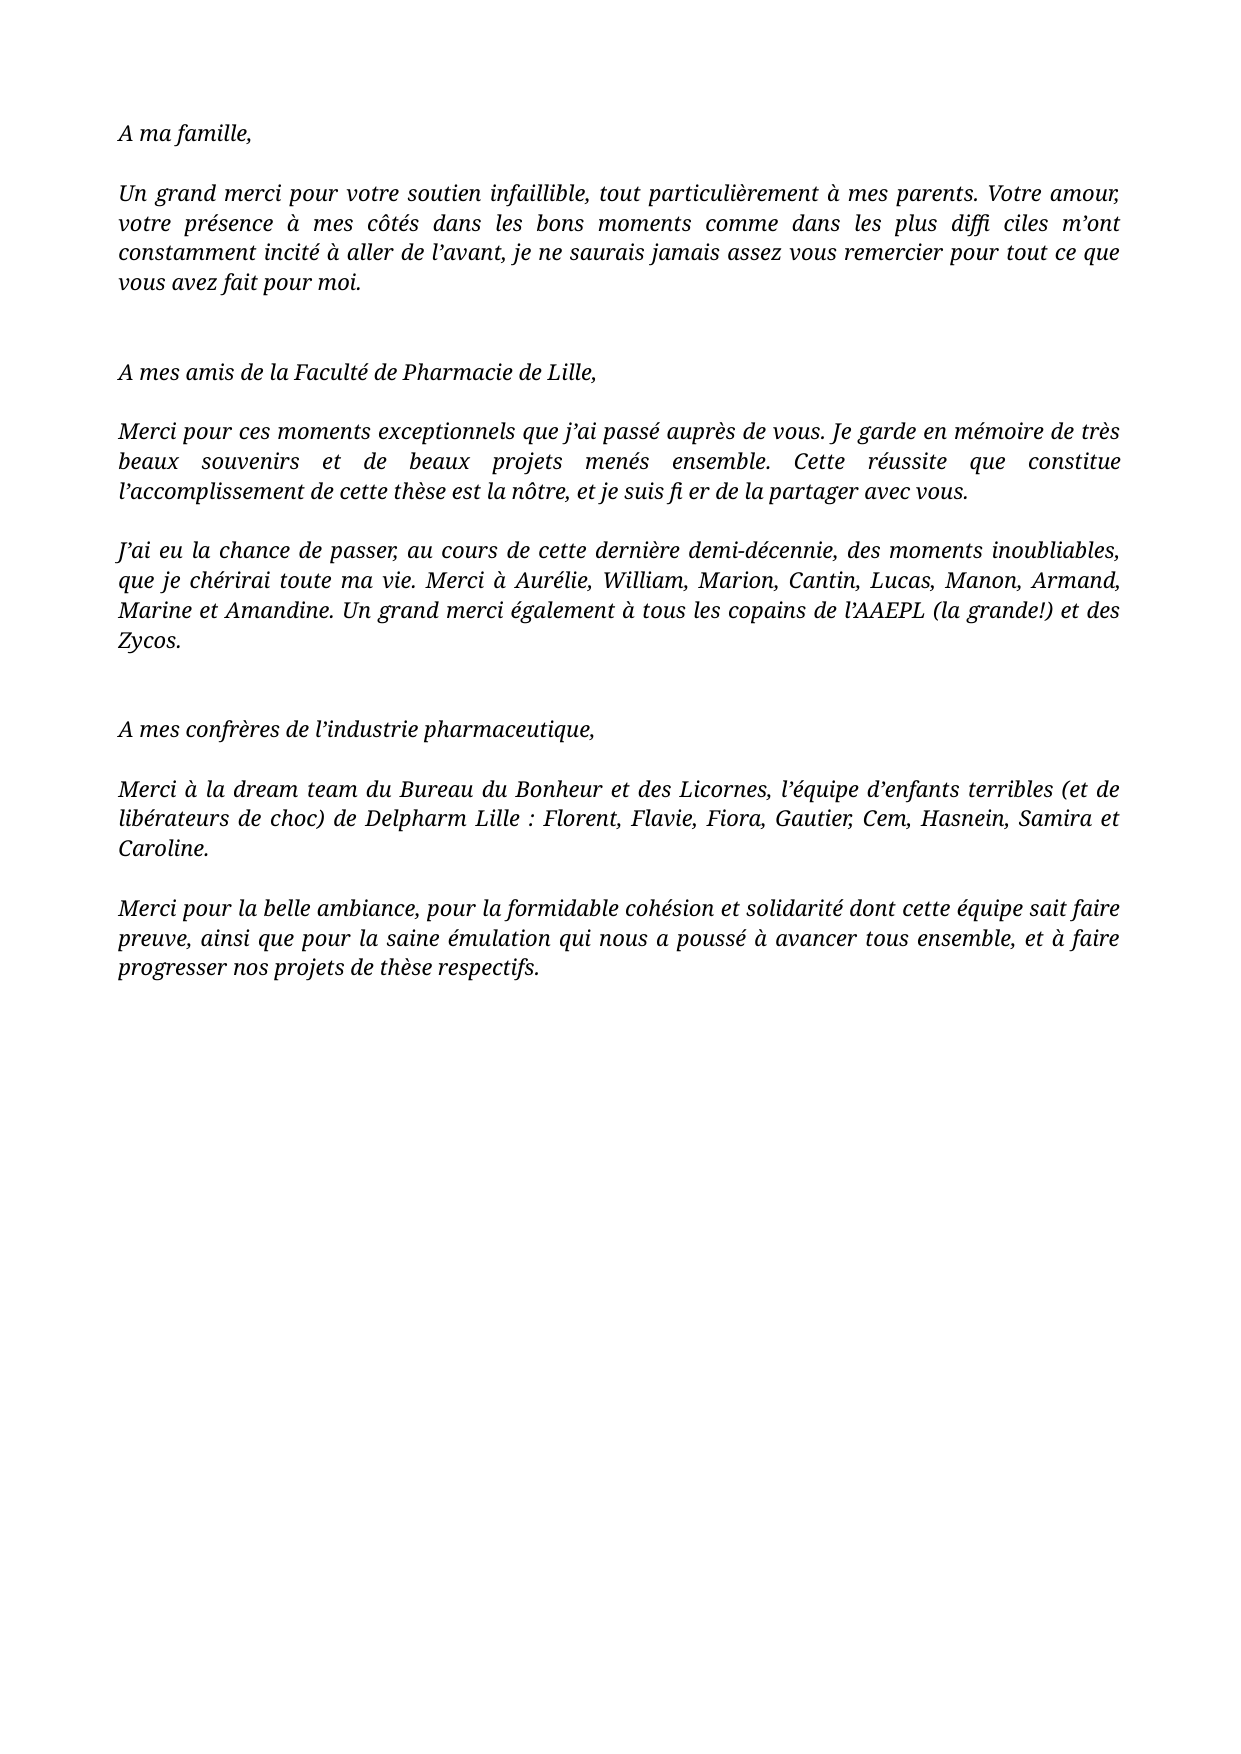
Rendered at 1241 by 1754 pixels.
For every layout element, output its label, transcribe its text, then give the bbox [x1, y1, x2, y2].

text Un grand merci pour votre soutien infaillible, tout particulièrement à mes parents. Votre amour, votre présence à mes côtés dans les bons moments comme dans les plus diffi ciles m’ont constamment incité à aller de l’avant, je ne saurais jamais assez vous remercier pour tout ce que vous avez fait pour moi. [118, 178, 1122, 297]
text Merci à la dream team du Bureau du Bonheur et des Licornes, l’équipe d’enfants terribles (et de libérateurs de choc) de Delpharm Lille : Florent, Flavie, Fiora, Gautier, Cem, Hasnein, Samira et Caroline. [118, 773, 1122, 863]
text A mes confrères de l’industrie pharmaceutique, [118, 714, 1122, 744]
text Merci pour la belle ambiance, pour la formidable cohésion et solidarité dont cette équipe sait faire preuve, ainsi que pour la saine émulation qui nous a poussé à avancer tous ensemble, et à faire progresser nos projets de thèse respectifs. [118, 893, 1122, 982]
text A ma famille, [118, 118, 1122, 148]
text A mes amis de la Faculté de Pharmacie de Lille, [118, 356, 1122, 386]
text Merci pour ces moments exceptionnels que j’ai passé auprès de vous. Je garde en mémoire de très beaux souvenirs et de beaux projets menés ensemble. Cette réussite que constitue l’accomplissement de cette thèse est la nôtre, et je suis fi er de la partager avec vous. [118, 416, 1122, 505]
text J’ai eu la chance de passer, au cours de cette dernière demi-décennie, des moments inoubliables, que je chérirai toute ma vie. Merci à Aurélie, William, Marion, Cantin, Lucas, Manon, Armand, Marine et Amandine. Un grand merci également à tous les copains de l’AAEPL (la grande!) et des Zycos. [118, 535, 1122, 654]
